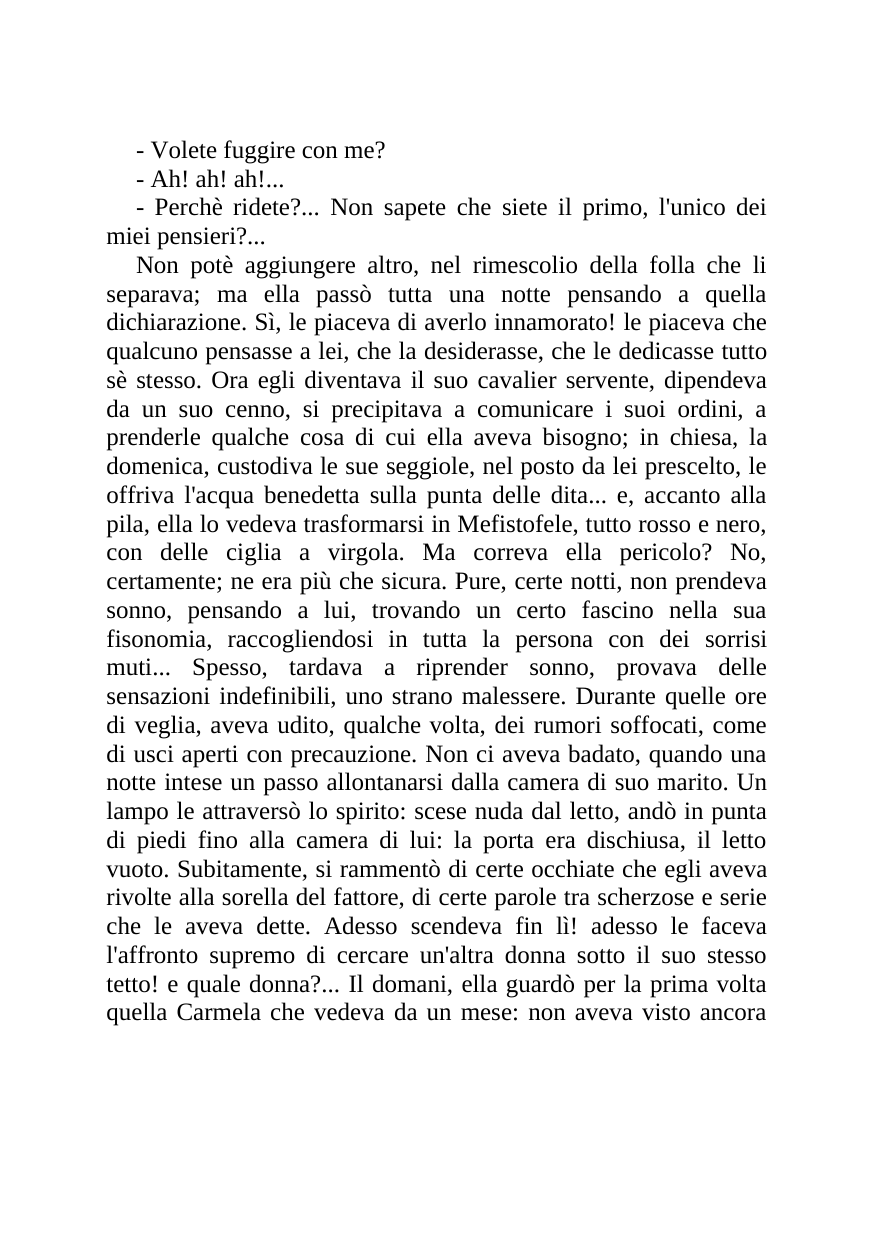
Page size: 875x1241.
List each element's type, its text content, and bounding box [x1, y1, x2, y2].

text Non potè aggiungere altro, nel rimescolio della folla che li separava; ma ella passò tutta una notte pensando a quella dichiarazione. Sì, le piaceva di averlo innamorato! le piaceva che qualcuno pensasse a lei, che la desiderasse, che le dedicasse tutto sè stesso. Ora egli diventava il suo cavalier servente, dipendeva da un suo cenno, si precipitava a comunicare i suoi ordini, a prenderle qualche cosa di cui ella aveva bisogno; in chiesa, la domenica, custodiva le sue seggiole, nel posto da lei prescelto, le offriva l'acqua benedetta sulla punta delle dita... e, accanto alla pila, ella lo vedeva trasformarsi in Mefistofele, tutto rosso e nero, con delle ciglia a virgola. Ma correva ella pericolo? No, certamente; ne era più che sicura. Pure, certe notti, non prendeva sonno, pensando a lui, trovando un certo fascino nella sua fisonomia, raccogliendosi in tutta la persona con dei sorrisi muti... Spesso, tardava a riprender sonno, provava delle sensazioni indefinibili, uno strano malessere. Durante quelle ore di veglia, aveva udito, qualche volta, dei rumori soffocati, come di usci aperti con precauzione. Non ci aveva badato, quando una notte intese un passo allontanarsi dalla camera di suo marito. Un lampo le attraversò lo spirito: scese nuda dal letto, andò in punta di piedi fino alla camera di lui: la porta era dischiusa, il letto vuoto. Subitamente, si rammentò di certe occhiate che egli aveva rivolte alla sorella del fattore, di certe parole tra scherzose e serie che le aveva dette. Adesso scendeva fin lì! adesso le faceva l'affronto supremo di cercare un'altra donna sotto il suo stesso tetto! e quale donna?... Il domani, ella guardò per la prima volta quella Carmela che vedeva da un mese: non aveva visto ancora [106, 250, 768, 1026]
text - Perchè ridete?... Non sapete che siete il primo, l'unico dei miei pensieri?... [106, 192, 768, 250]
text - Ah! ah! ah!... [106, 164, 768, 192]
text - Volete fuggire con me? [106, 135, 768, 164]
